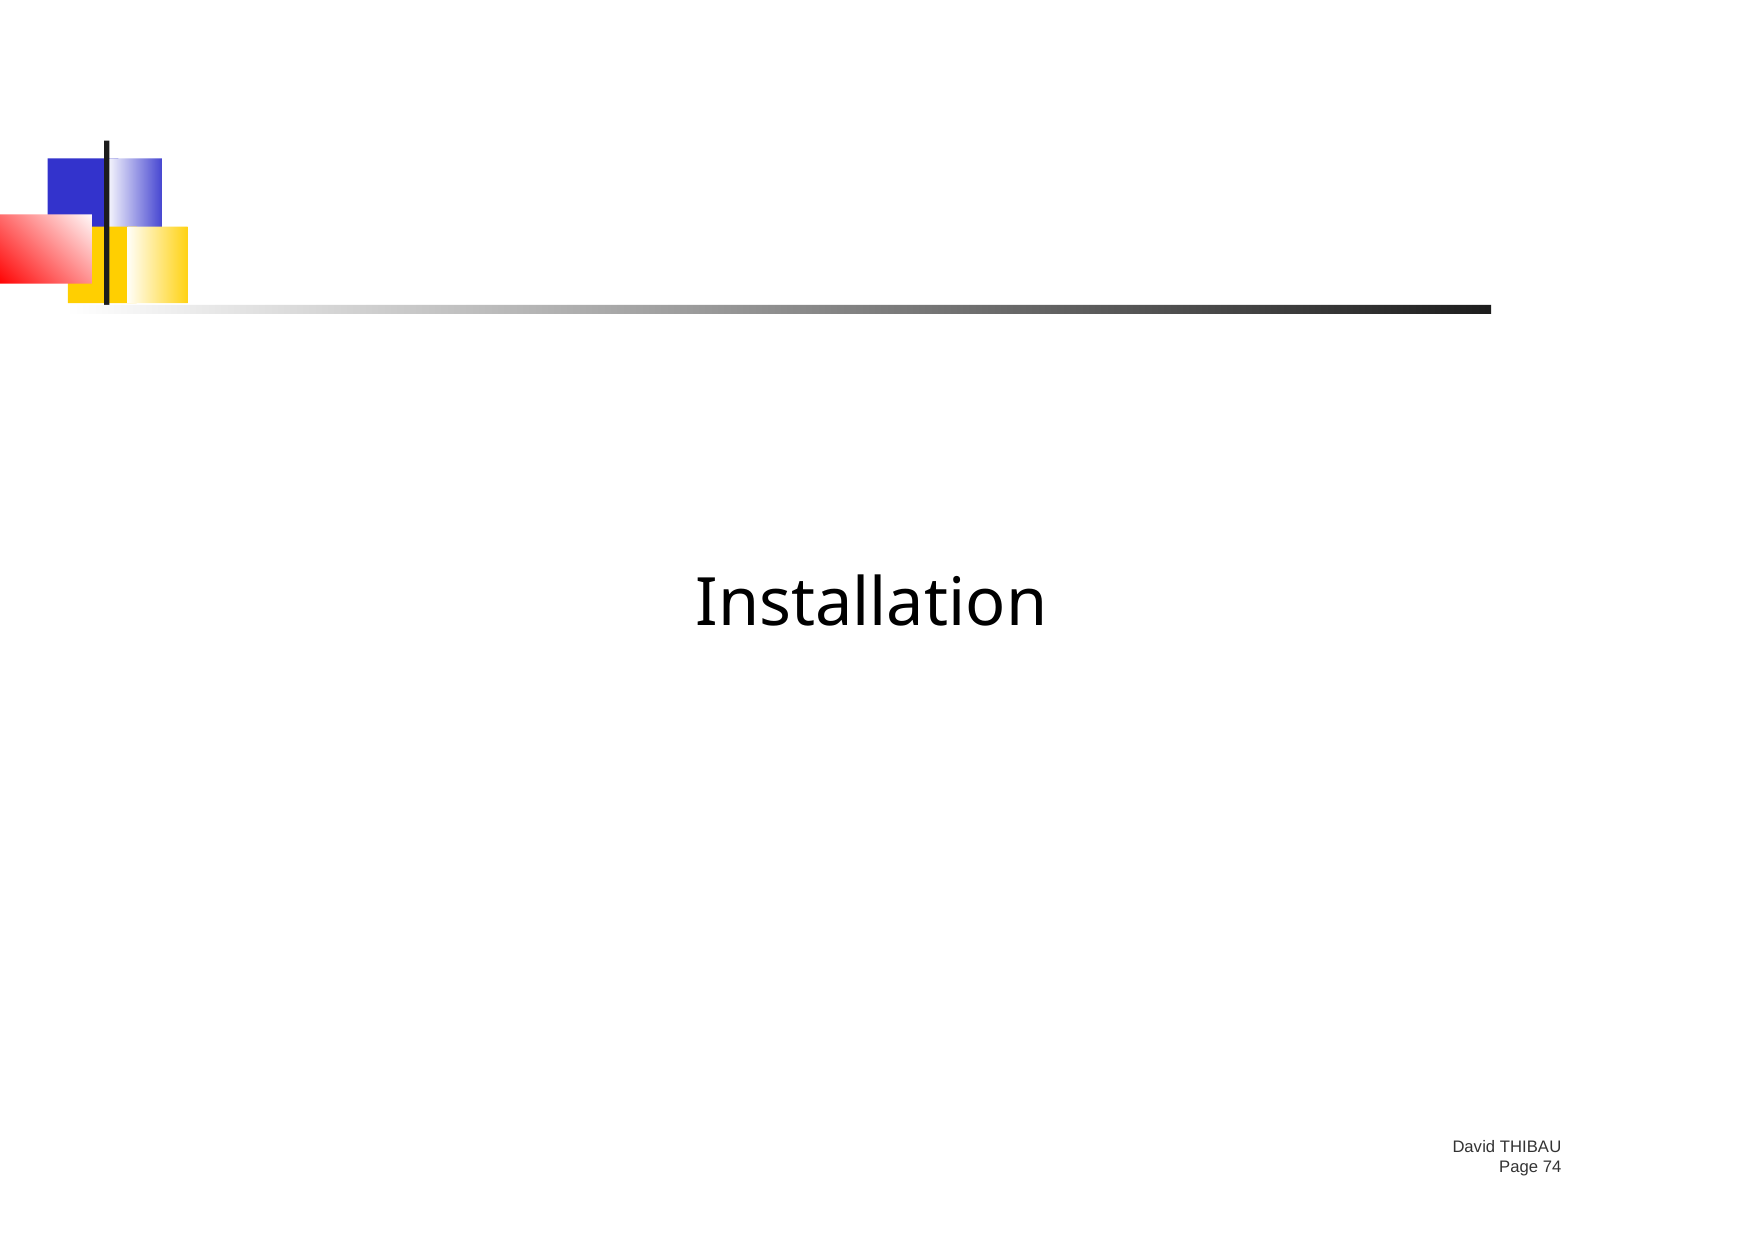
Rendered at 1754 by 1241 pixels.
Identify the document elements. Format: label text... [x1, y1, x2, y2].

text_box Installation [179, 147, 1565, 1059]
